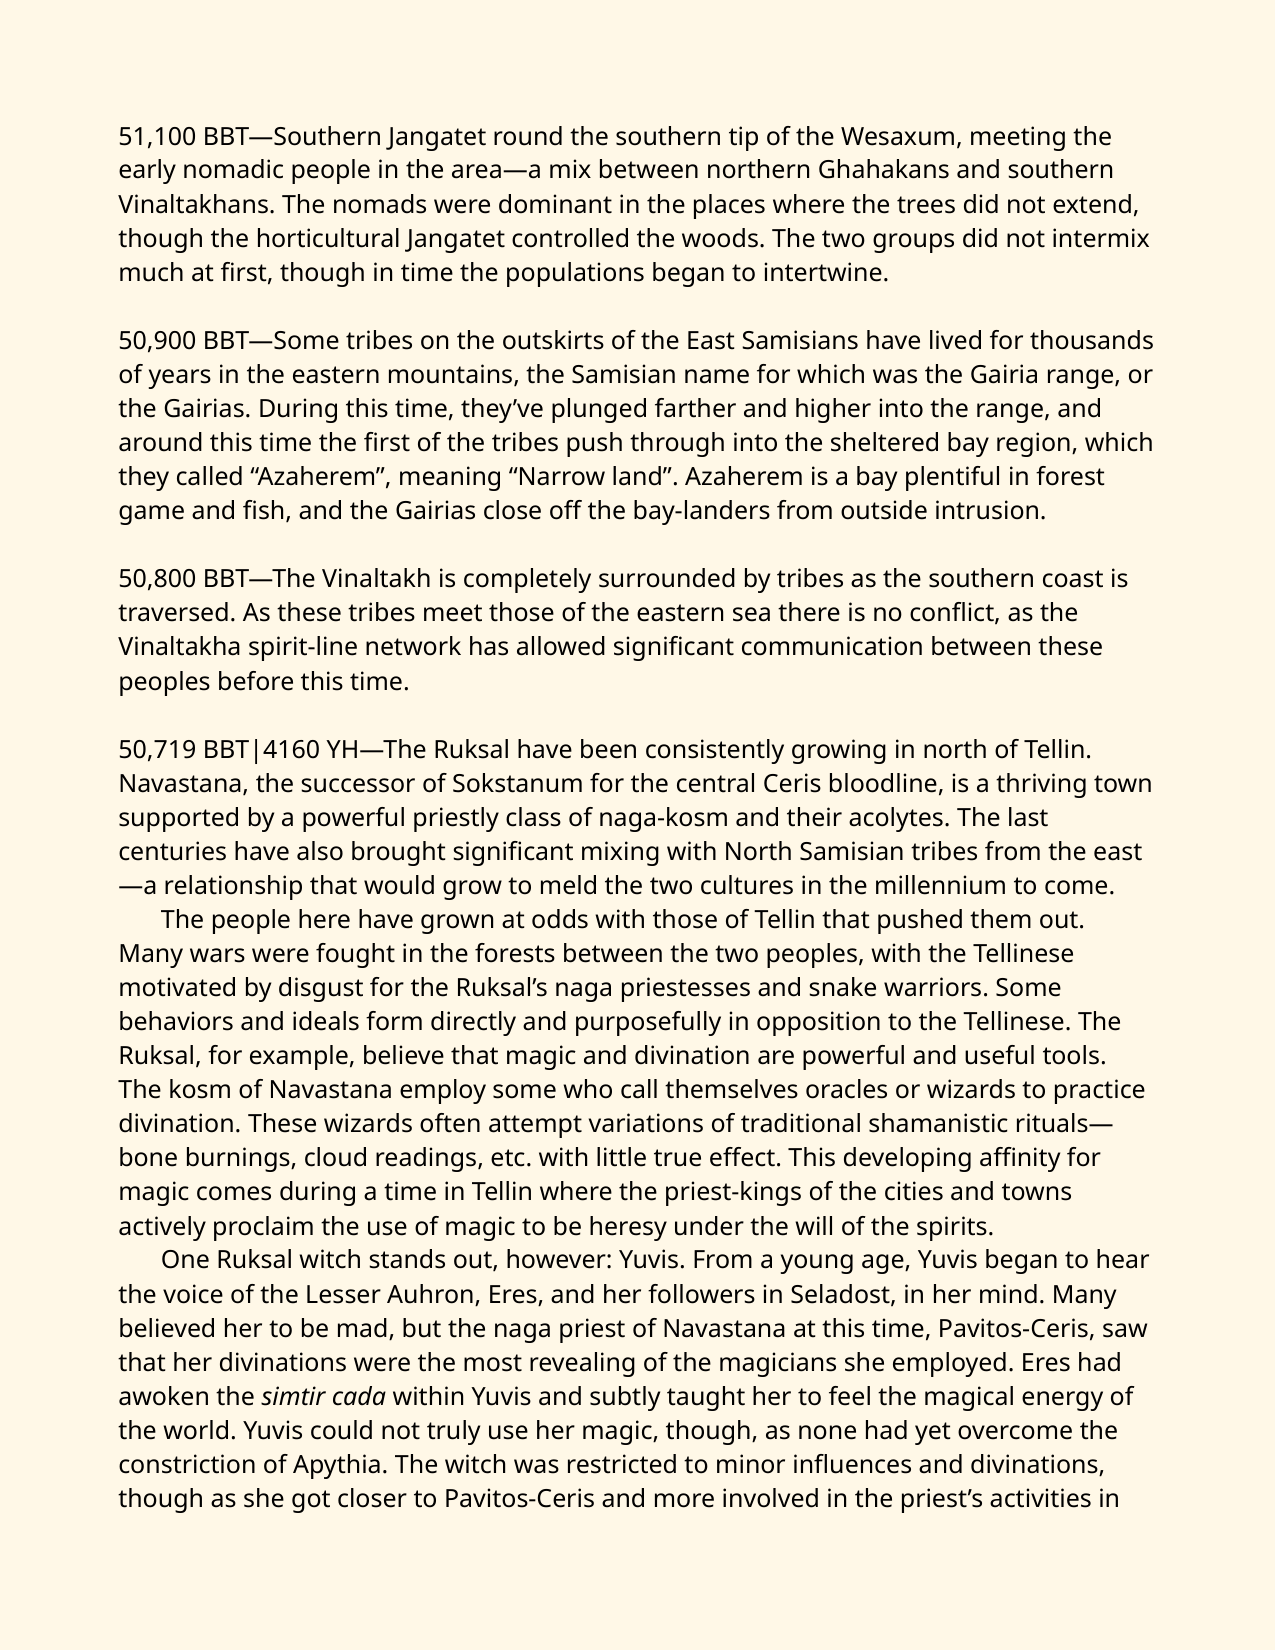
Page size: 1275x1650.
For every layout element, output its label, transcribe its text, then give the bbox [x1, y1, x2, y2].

text 51,100 BBT—Southern Jangatet round the southern tip of the Wesaxum, meeting the early nomadic people in the area—a mix between northern Ghahakans and southern Vinaltakhans. The nomads were dominant in the places where the trees did not extend, though the horticultural Jangatet controlled the woods. The two groups did not intermix much at first, though in time the populations began to intertwine. [118, 118, 1157, 288]
text 50,900 BBT—Some tribes on the outskirts of the East Samisians have lived for thousands of years in the eastern mountains, the Samisian name for which was the Gairia range, or the Gairias. During this time, they’ve plunged farther and higher into the range, and around this time the first of the tribes push through into the sheltered bay region, which they called “Azaherem”, meaning “Narrow land”. Azaherem is a bay plentiful in forest game and fish, and the Gairias close off the bay-landers from outside intrusion. [118, 322, 1157, 527]
text The people here have grown at odds with those of Tellin that pushed them out. Many wars were fought in the forests between the two peoples, with the Tellinese motivated by disgust for the Ruksal’s naga priestesses and snake warriors. Some behaviors and ideals form directly and purposefully in opposition to the Tellinese. The Ruksal, for example, believe that magic and divination are powerful and useful tools. The kosm of Navastana employ some who call themselves oracles or wizards to practice divination. These wizards often attempt variations of traditional shamanistic rituals—bone burnings, cloud readings, etc. with little true effect. This developing affinity for magic comes during a time in Tellin where the priest-kings of the cities and towns actively proclaim the use of magic to be heresy under the will of the spirits. [118, 902, 1157, 1242]
text 50,719 BBT|4160 YH—The Ruksal have been consistently growing in north of Tellin. Navastana, the successor of Sokstanum for the central Ceris bloodline, is a thriving town supported by a powerful priestly class of naga-kosm and their acolytes. The last centuries have also brought significant mixing with North Samisian tribes from the east—a relationship that would grow to meld the two cultures in the millennium to come. [118, 731, 1157, 902]
text 50,800 BBT—The Vinaltakh is completely surrounded by tribes as the southern coast is traversed. As these tribes meet those of the eastern sea there is no conflict, as the Vinaltakha spirit-line network has allowed significant communication between these peoples before this time. [118, 561, 1157, 697]
text One Ruksal witch stands out, however: Yuvis. From a young age, Yuvis began to hear the voice of the Lesser Auhron, Eres, and her followers in Seladost, in her mind. Many believed her to be mad, but the naga priest of Navastana at this time, Pavitos-Ceris, saw that her divinations were the most revealing of the magicians she employed. Eres had awoken the simtir cada within Yuvis and subtly taught her to feel the magical energy of the world. Yuvis could not truly use her magic, though, as none had yet overcome the constriction of Apythia. The witch was restricted to minor influences and divinations, though as she got closer to Pavitos-Ceris and more involved in the priest’s activities in [118, 1242, 1157, 1515]
